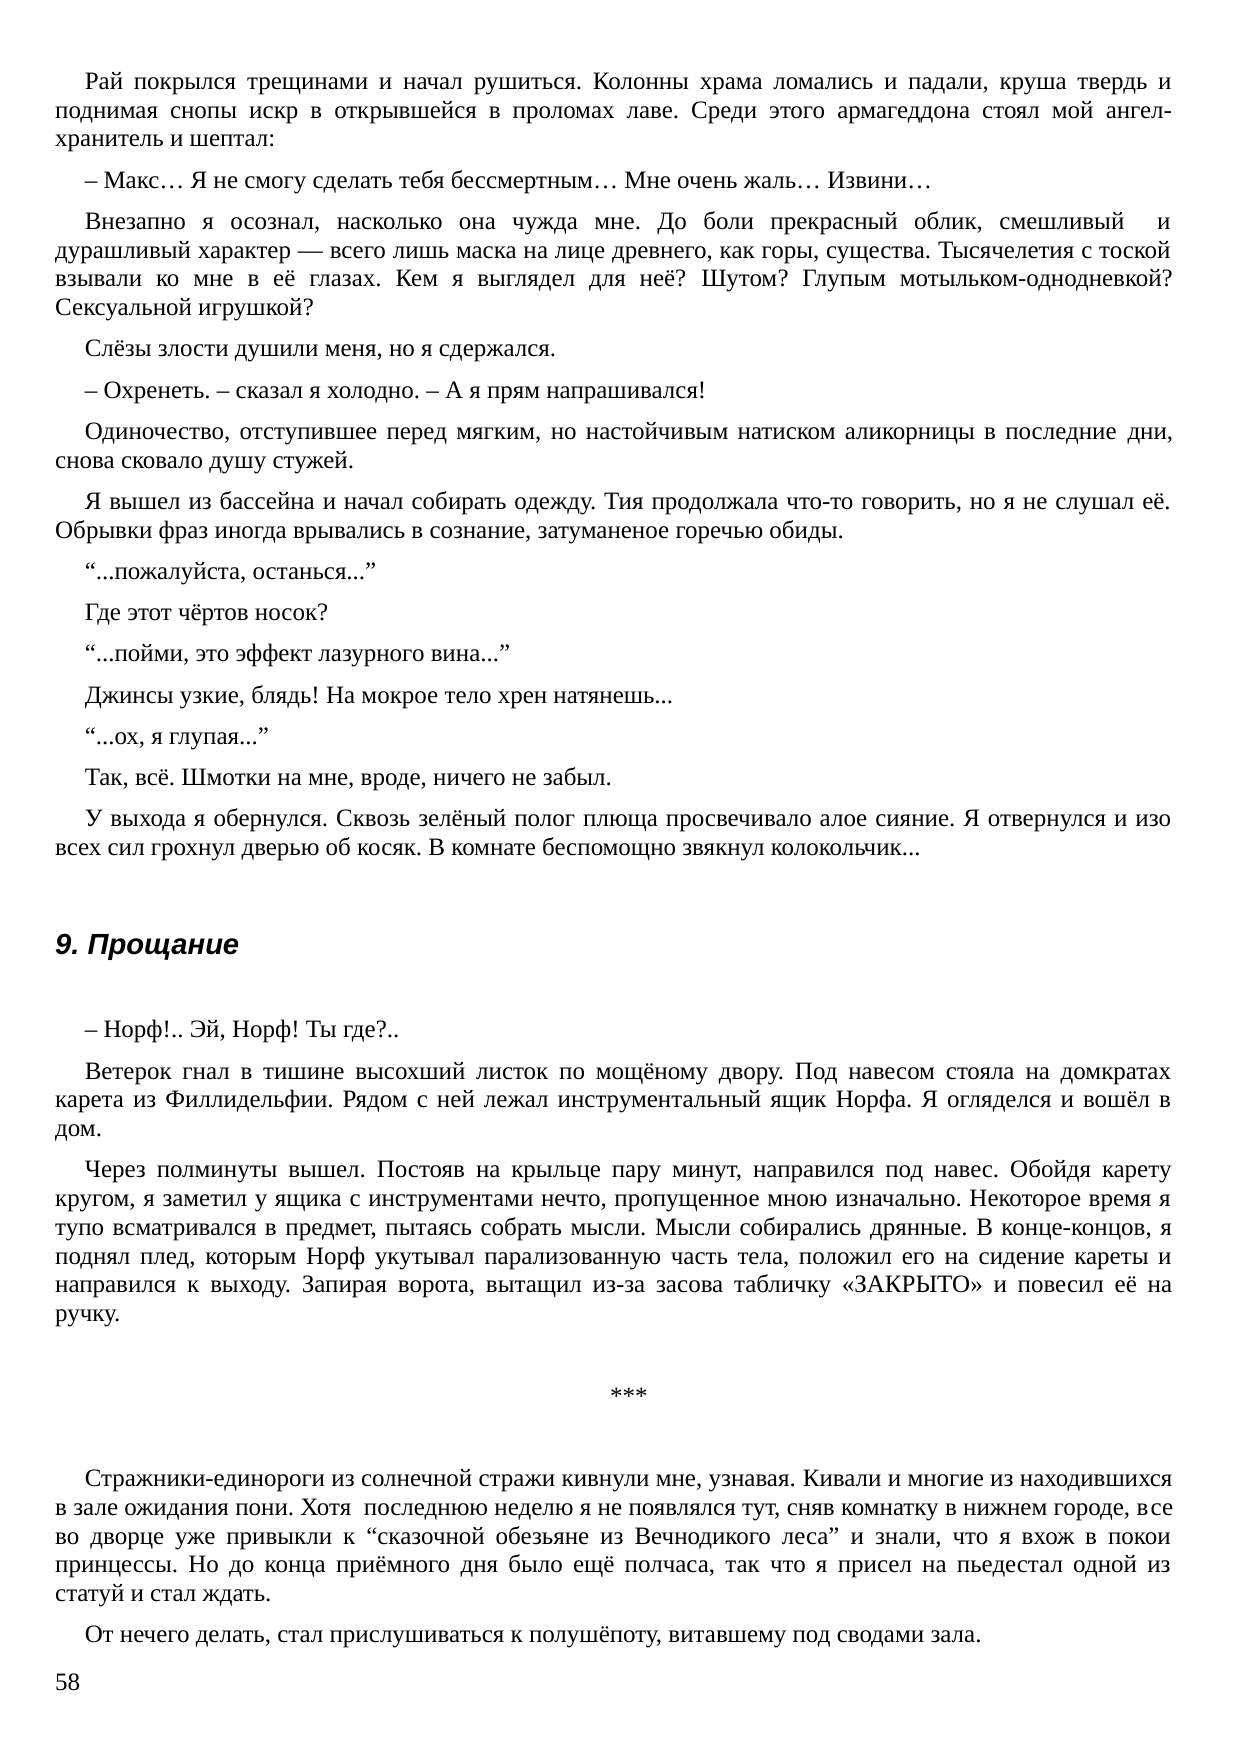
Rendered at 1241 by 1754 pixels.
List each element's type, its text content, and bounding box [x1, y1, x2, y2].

text – Охренеть. – сказал я холодно. – А я прям напрашивался! [55, 375, 1173, 403]
text “...пойми, это эффект лазурного вина...” [55, 638, 1173, 667]
text Рай покрылся трещинами и начал рушиться. Колонны храма ломались и падали, круша твердь и поднимая снопы искр в открывшейся в проломах лаве. Среди этого армагеддона стоял мой ангел-хранитель и шептал: [55, 66, 1173, 152]
text “...пожалуйста, останься...” [55, 556, 1173, 585]
text – Норф!.. Эй, Норф! Ты где?.. [55, 1014, 1173, 1043]
subtitle 9. Прощание [55, 927, 1173, 961]
text Где этот чёртов носок? [55, 597, 1173, 626]
text Я вышел из бассейна и начал собирать одежду. Тия продолжала что-то говорить, но я не слушал её. Обрывки фраз иногда врывались в сознание, затуманеное горечью обиды. [55, 486, 1173, 543]
text У выхода я обернулся. Сквозь зелёный полог плюща просвечивало алое сияние. Я отвернулся и изо всех сил грохнул дверью об косяк. В комнате беспомощно звякнул колокольчик... [55, 803, 1173, 861]
text *** [55, 1381, 1173, 1409]
text Внезапно я осознал, насколько она чужда мне. До боли прекрасный облик, смешливый и дурашливый характер — всего лишь маска на лице древнего, как горы, существа. Тысячелетия с тоской взывали ко мне в её глазах. Кем я выглядел для неё? Шутом? Глупым мотыльком-однодневкой? Сексуальной игрушкой? [55, 206, 1173, 321]
text Ветерок гнал в тишине высохший листок по мощёному двору. Под навесом стояла на домкратах карета из Филлидельфии. Рядом с ней лежал инструментальный ящик Норфа. Я огляделся и вошёл в дом. [55, 1056, 1173, 1142]
text – Макс… Я не смогу сделать тебя бессмертным… Мне очень жаль… Извини… [55, 165, 1173, 193]
text “...ох, я глупая...” [55, 721, 1173, 750]
text От нечего делать, стал прислушиваться к полушёпоту, витавшему под сводами зала. [55, 1619, 1173, 1648]
text Так, всё. Шмотки на мне, вроде, ничего не забыл. [55, 762, 1173, 791]
text Слёзы злости душили меня, но я сдержался. [55, 333, 1173, 362]
text Джинсы узкие, блядь! На мокрое тело хрен натянешь... [55, 680, 1173, 708]
text Через полминуты вышел. Постояв на крыльце пару минут, направился под навес. Обойдя карету кругом, я заметил у ящика с инструментами нечто, пропущенное мною изначально. Некоторое время я тупо всматривался в предмет, пытаясь собрать мысли. Мысли собирались дрянные. В конце-концов, я поднял плед, которым Норф укутывал парализованную часть тела, положил его на сидение кареты и направился к выходу. Запирая ворота, вытащил из-за засова табличку «ЗАКРЫТО» и повесил её на ручку. [55, 1154, 1173, 1327]
text Стражники-единороги из солнечной стражи кивнули мне, узнавая. Кивали и многие из находившихся в зале ожидания пони. Хотя последнюю неделю я не появлялся тут, сняв комнатку в нижнем городе, все во дворце уже привыкли к “сказочной обезьяне из Вечнодикого леса” и знали, что я вхож в покои принцессы. Но до конца приёмного дня было ещё полчаса, так что я присел на пьедестал одной из статуй и стал ждать. [55, 1463, 1173, 1607]
text Одиночество, отступившее перед мягким, но настойчивым натиском аликорницы в последние дни, снова сковало душу стужей. [55, 416, 1173, 473]
